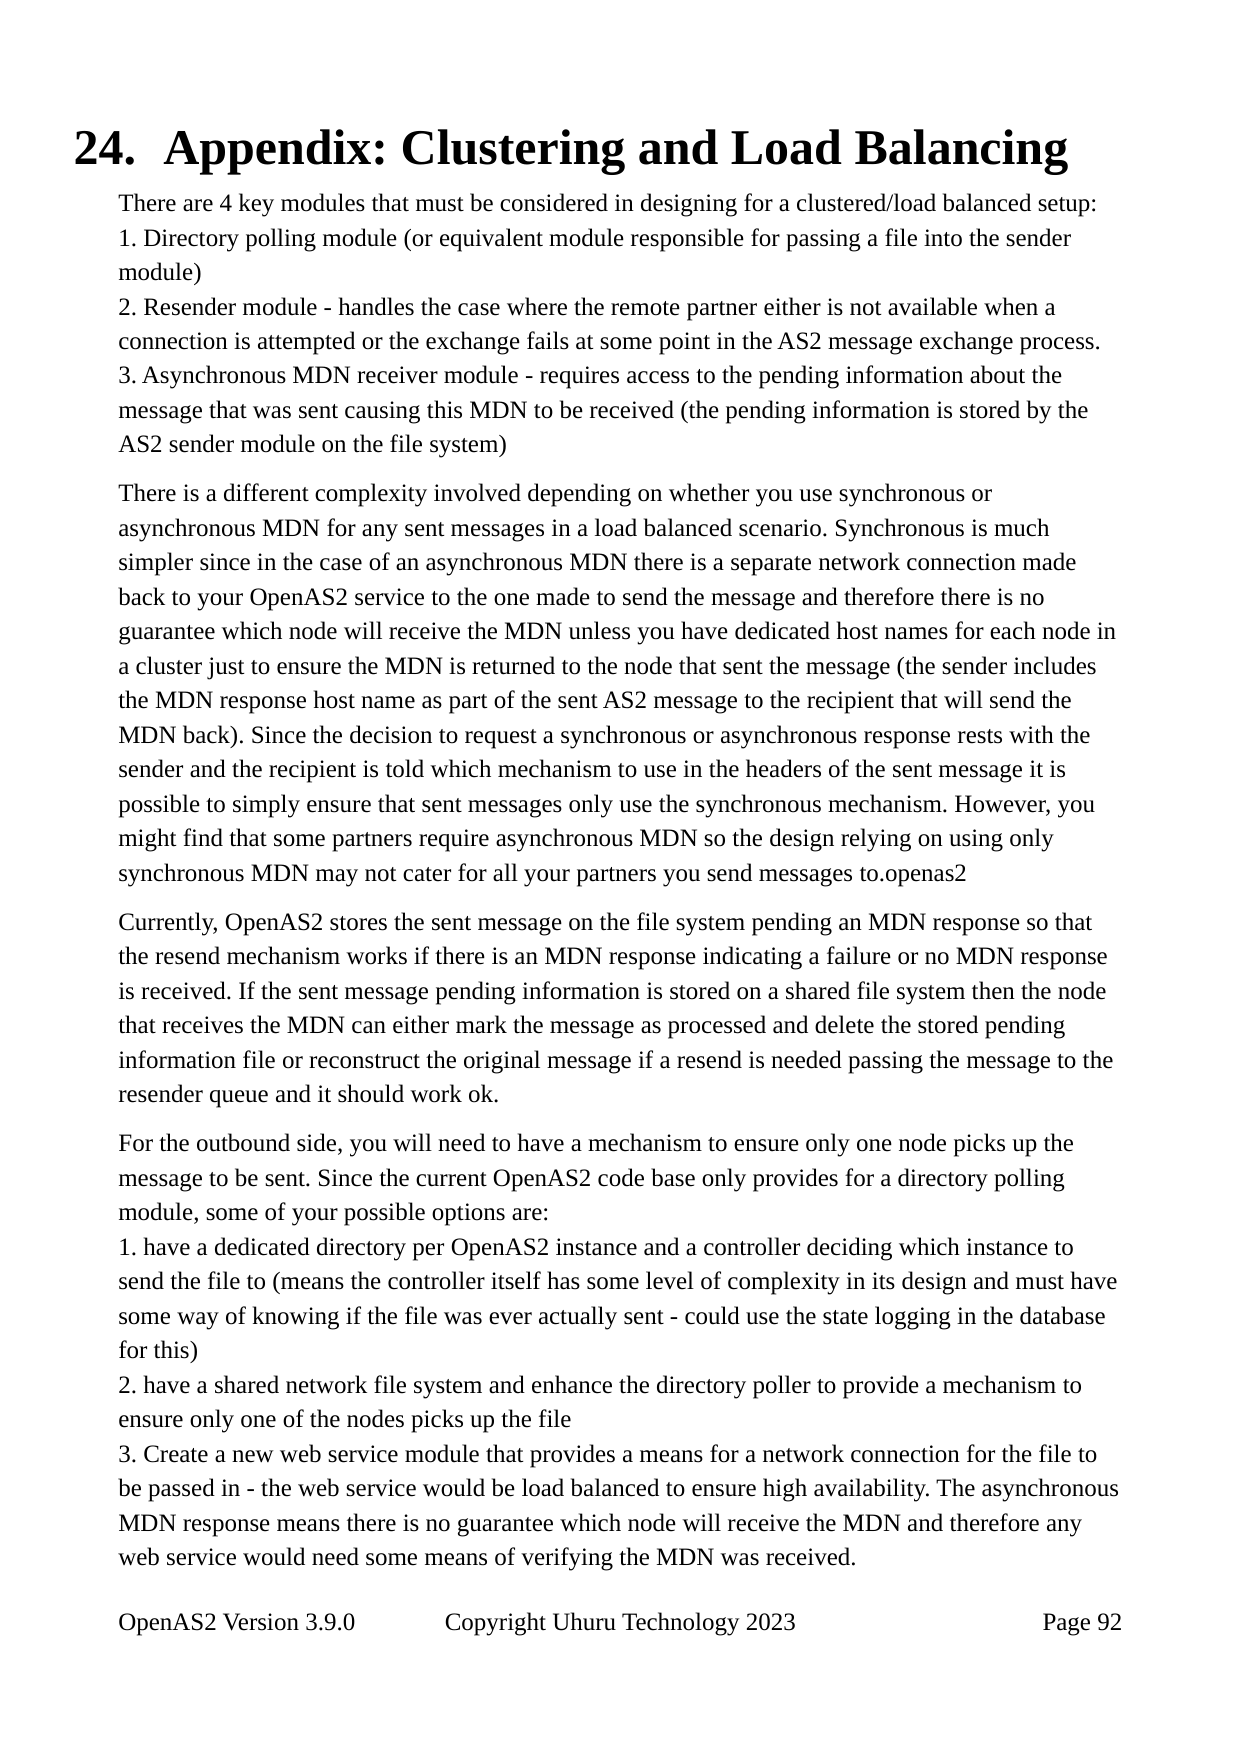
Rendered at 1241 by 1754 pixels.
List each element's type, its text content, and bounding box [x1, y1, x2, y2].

text For the outbound side, you will need to have a mechanism to ensure only one node picks up the message to be sent. Since the current OpenAS2 code base only provides for a directory polling module, some of your possible options are: 1. have a dedicated directory per OpenAS2 instance and a controller deciding which instance to send the file to (means the controller itself has some level of complexity in its design and must have some way of knowing if the file was ever actually sent - could use the state logging in the database for this) 2. have a shared network file system and enhance the directory poller to provide a mechanism to ensure only one of the nodes picks up the file 3. Create a new web service module that provides a means for a network connection for the file to be passed in - the web service would be load balanced to ensure high availability. The asynchronous MDN response means there is no guarantee which node will receive the MDN and therefore any web service would need some means of verifying the MDN was received. [118, 1128, 1122, 1571]
text There are 4 key modules that must be considered in designing for a clustered/load balanced setup: 1. Directory polling module (or equivalent module responsible for passing a file into the sender module) 2. Resender module - handles the case where the remote partner either is not available when a connection is attempted or the exchange fails at some point in the AS2 message exchange process. 3. Asynchronous MDN receiver module - requires access to the pending information about the message that was sent causing this MDN to be received (the pending information is stored by the AS2 sender module on the file system) [118, 188, 1122, 458]
subtitle Appendix: Clustering and Load Balancing [73, 118, 1122, 176]
text Currently, OpenAS2 stores the sent message on the file system pending an MDN response so that the resend mechanism works if there is an MDN response indicating a failure or no MDN response is received. If the sent message pending information is stored on a shared file system then the node that receives the MDN can either mark the message as processed and delete the stored pending information file or reconstruct the original message if a resend is needed passing the message to the resender queue and it should work ok. [118, 907, 1122, 1108]
text There is a different complexity involved depending on whether you use synchronous or asynchronous MDN for any sent messages in a load balanced scenario. Synchronous is much simpler since in the case of an asynchronous MDN there is a separate network connection made back to your OpenAS2 service to the one made to send the message and therefore there is no guarantee which node will receive the MDN unless you have dedicated host names for each node in a cluster just to ensure the MDN is returned to the node that sent the message (the sender includes the MDN response host name as part of the sent AS2 message to the recipient that will send the MDN back). Since the decision to request a synchronous or asynchronous response rests with the sender and the recipient is told which mechanism to use in the headers of the sent message it is possible to simply ensure that sent messages only use the synchronous mechanism. However, you might find that some partners require asynchronous MDN so the design relying on using only synchronous MDN may not cater for all your partners you send messages to.openas2 [118, 478, 1122, 887]
